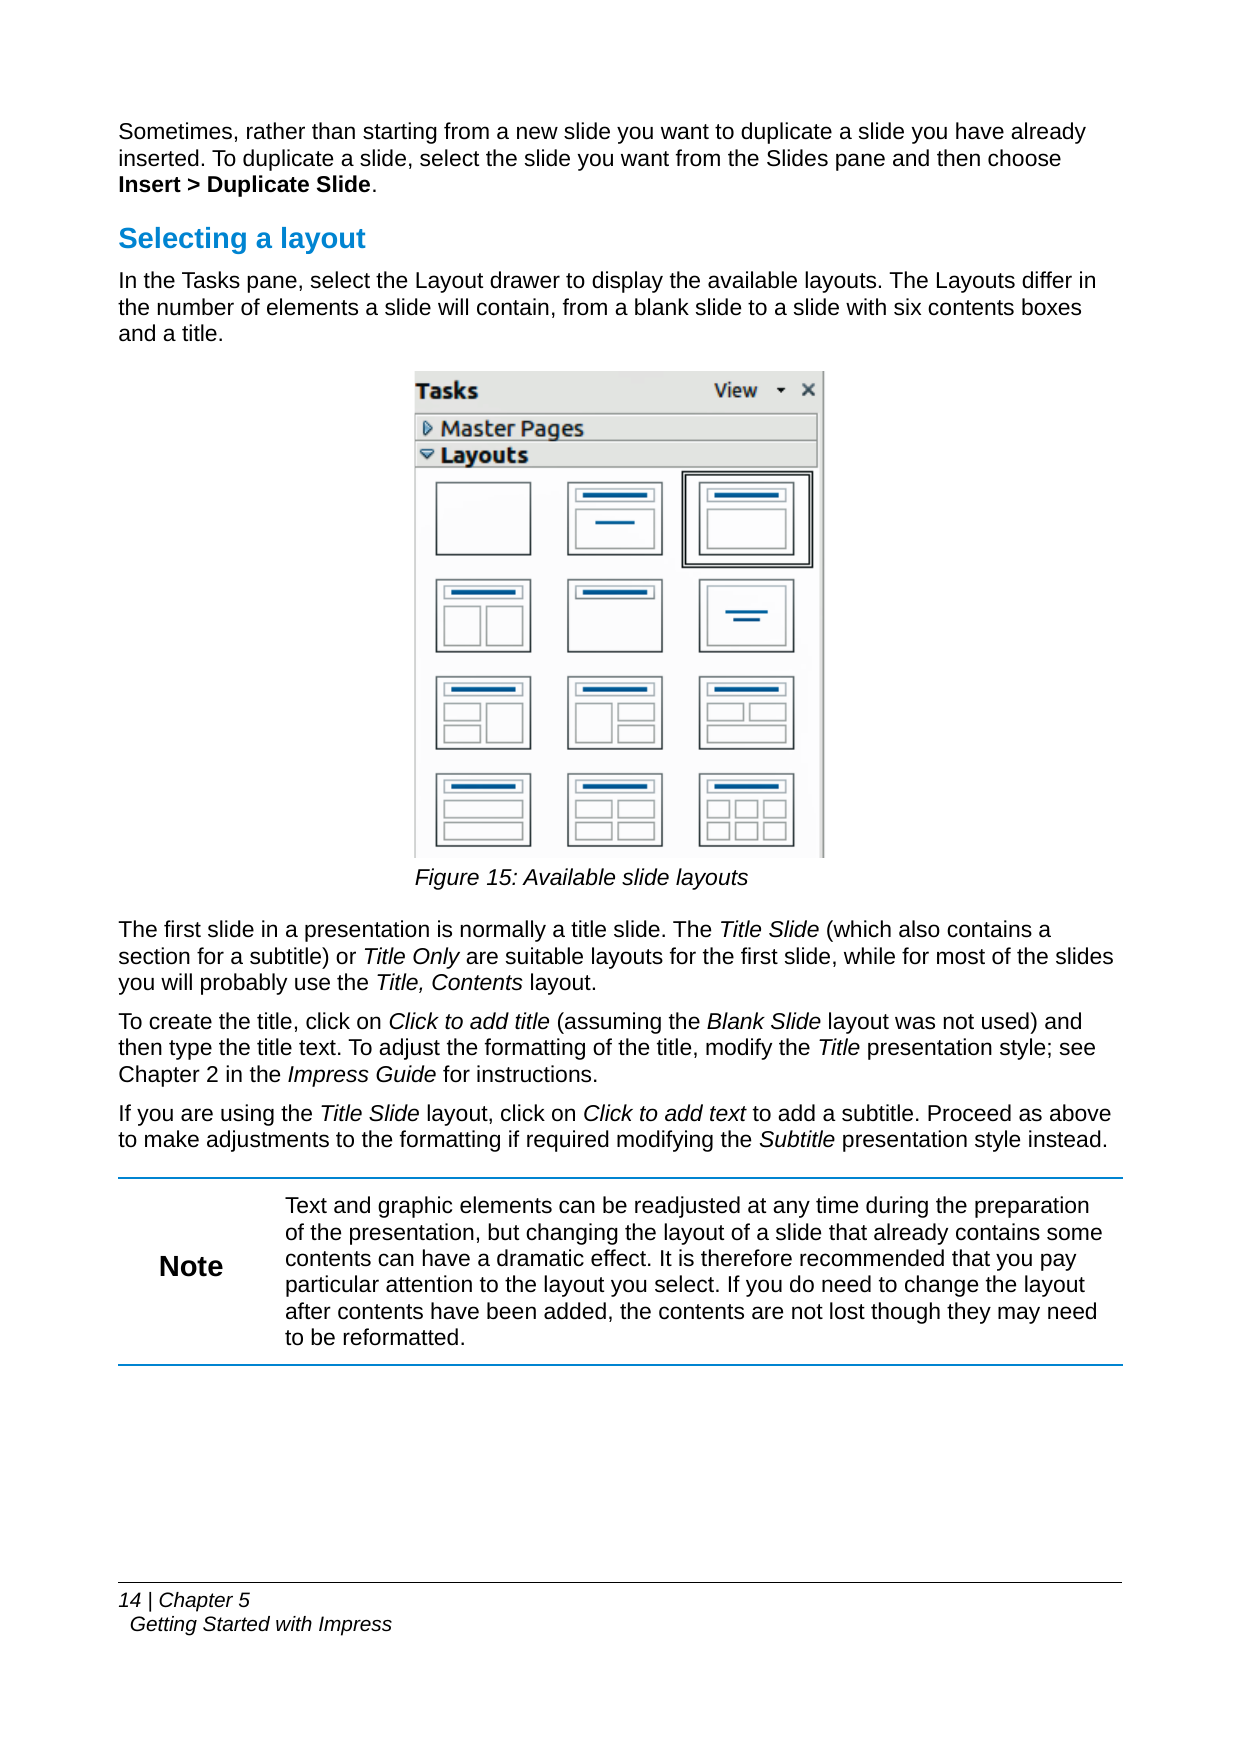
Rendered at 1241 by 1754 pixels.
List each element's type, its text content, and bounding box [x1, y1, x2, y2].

table_header Note [118, 1179, 263, 1363]
text In the Tasks pane, select the Layout drawer to display the available layouts. The Layouts differ in the number of elements a slide will contain, from a blank slide to a slide with six contents boxes and a title. [118, 267, 1122, 346]
picture [414, 371, 826, 858]
text Sometimes, rather than starting from a new slide you want to duplicate a slide you have already inserted. To duplicate a slide, select the slide you want from the Slides pane and then choose Insert > Duplicate Slide. [118, 118, 1122, 197]
text To create the title, click on Click to add title (assuming the Blank Slide layout was not used) and then type the title text. To adjust the formatting of the title, modify the Title presentation style; see Chapter 2 in the Impress Guide for instructions. [118, 1008, 1122, 1087]
text Figure 118: Available slide layouts [414, 864, 826, 890]
text The first slide in a presentation is normally a title slide. The Title Slide (which also contains a section for a subtitle) or Title Only are suitable layouts for the first slide, while for most of the slides you will probably use the Title, Contents layout. [118, 916, 1122, 995]
table_header Text and graphic elements can be readjusted at any time during the preparation of the presentation, but changing the layout of a slide that already contains some contents can have a dramatic effect. It is therefore recommended that you pay particular attention to the layout you select. If you do need to change the layout after contents have been added, the contents are not lost though they may need to be reformatted. [264, 1179, 1123, 1363]
subtitle Selecting a layout [118, 221, 1122, 255]
text If you are using the Title Slide layout, click on Click to add text to add a subtitle. Proceed as above to make adjustments to the formatting if required modifying the Subtitle presentation style instead. [118, 1099, 1122, 1152]
